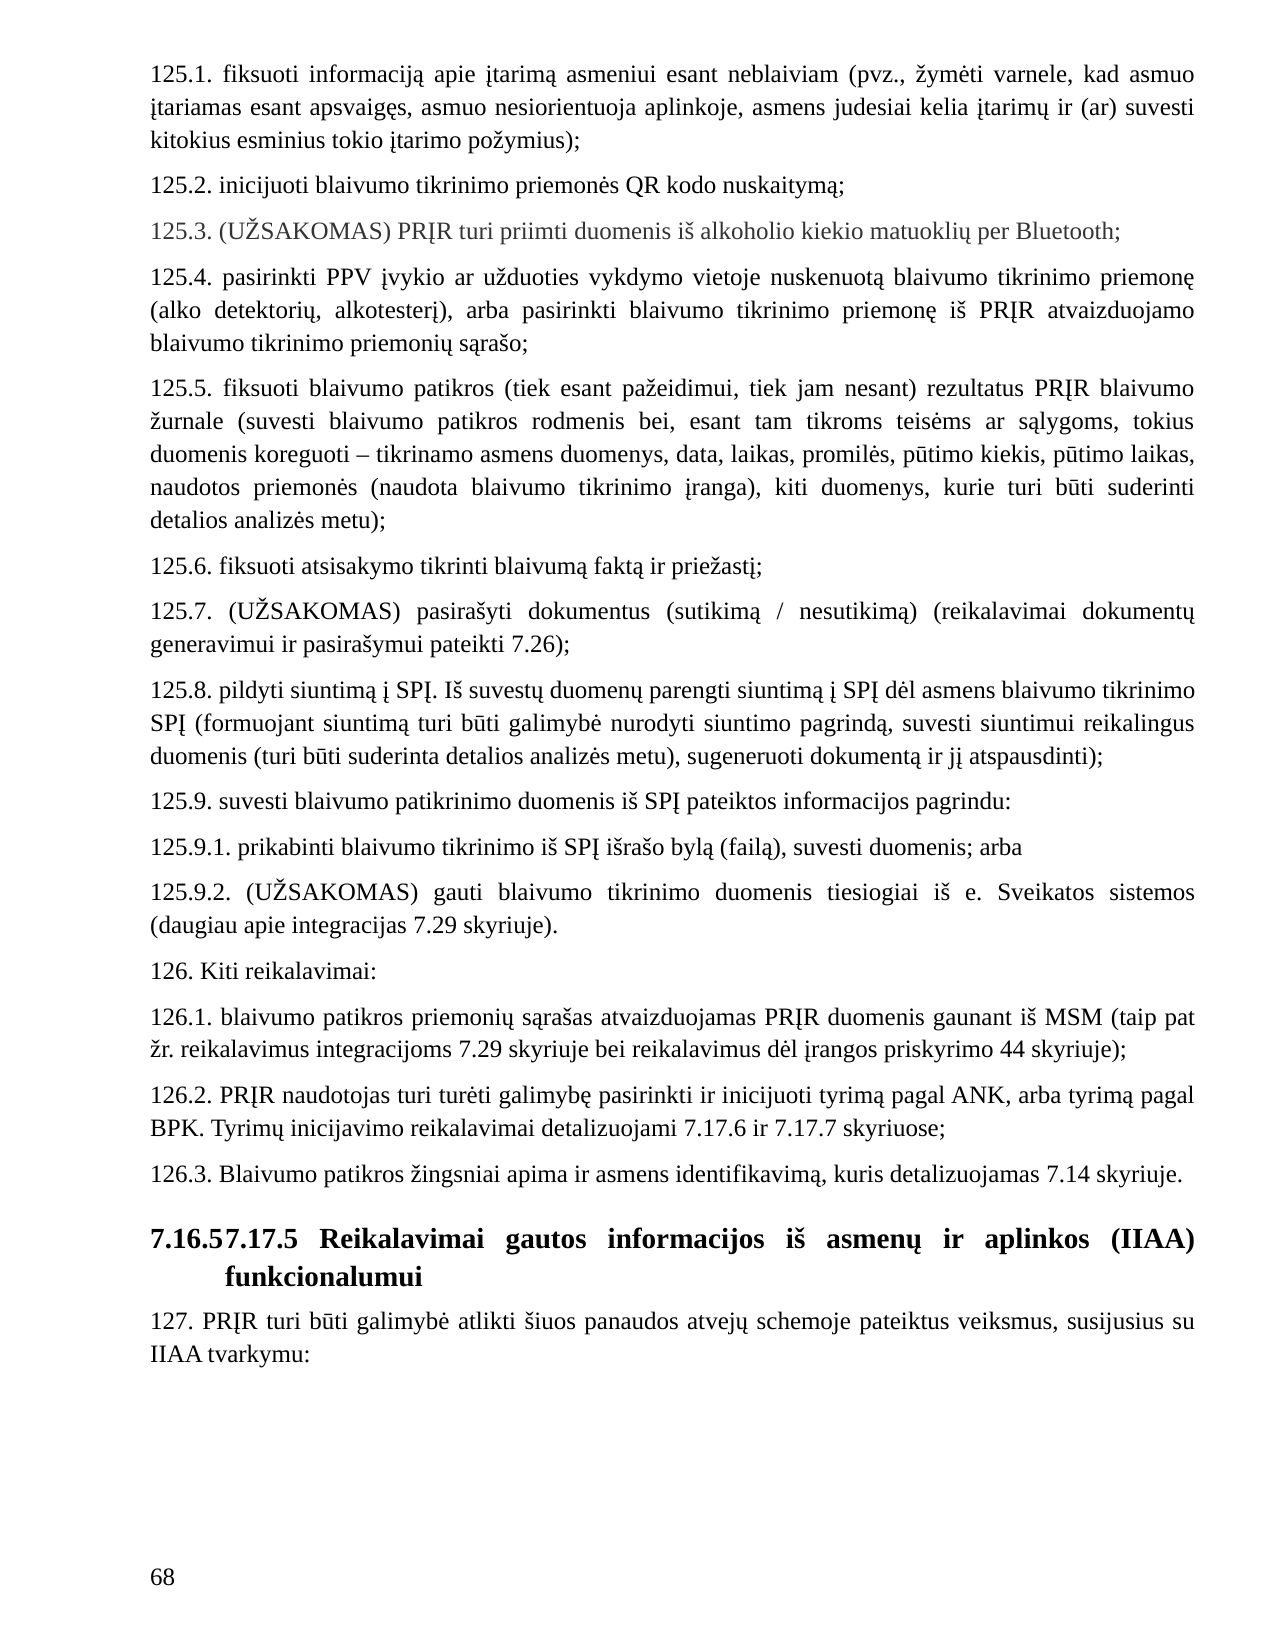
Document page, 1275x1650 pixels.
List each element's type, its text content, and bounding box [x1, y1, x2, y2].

text 125.1. fiksuoti informaciją apie įtarimą asmeniui esant neblaiviam (pvz., žymėti varnele, kad asmuo įtariamas esant apsvaigęs, asmuo nesiorientuoja aplinkoje, asmens judesiai kelia įtarimų ir (ar) suvesti kitokius esminius tokio įtarimo požymius); [150, 59, 1196, 154]
text 125.8. pildyti siuntimą į SPĮ. Iš suvestų duomenų parengti siuntimą į SPĮ dėl asmens blaivumo tikrinimo SPĮ (formuojant siuntimą turi būti galimybė nurodyti siuntimo pagrindą, suvesti siuntimui reikalingus duomenis (turi būti suderinta detalios analizės metu), sugeneruoti dokumentą ir jį atspausdinti); [150, 675, 1196, 770]
text 125.4. pasirinkti PPV įvykio ar užduoties vykdymo vietoje nuskenuotą blaivumo tikrinimo priemonę (alko detektorių, alkotesterį), arba pasirinkti blaivumo tikrinimo priemonę iš PRĮR atvaizduojamo blaivumo tikrinimo priemonių sąrašo; [150, 262, 1196, 356]
text 125.6. fiksuoti atsisakymo tikrinti blaivumą faktą ir priežastį; [150, 551, 1196, 579]
text 125.3. (UŽSAKOMAS) PRĮR turi priimti duomenis iš alkoholio kiekio matuoklių per Bluetooth; [150, 216, 1196, 245]
text 126. Kiti reikalavimai: [150, 956, 1196, 985]
text 125.5. fiksuoti blaivumo patikros (tiek esant pažeidimui, tiek jam nesant) rezultatus PRĮR blaivumo žurnale (suvesti blaivumo patikros rodmenis bei, esant tam tikroms teisėms ar sąlygoms, tokius duomenis koreguoti – tikrinamo asmens duomenys, data, laikas, promilės, pūtimo kiekis, pūtimo laikas, naudotos priemonės (naudota blaivumo tikrinimo įranga), kiti duomenys, kurie turi būti suderinti detalios analizės metu); [150, 373, 1196, 534]
text 126.2. PRĮR naudotojas turi turėti galimybę pasirinkti ir inicijuoti tyrimą pagal ANK, arba tyrimą pagal BPK. Tyrimų inicijavimo reikalavimai detalizuojami 7.17.6 ir 7.17.7 skyriuose; [150, 1080, 1196, 1142]
text 126.1. blaivumo patikros priemonių sąrašas atvaizduojamas PRĮR duomenis gaunant iš MSM (taip pat žr. reikalavimus integracijoms 7.29 skyriuje bei reikalavimus dėl įrangos priskyrimo 7.5.2 skyriuje); [150, 1002, 1196, 1063]
text 125.7. (UŽSAKOMAS) pasirašyti dokumentus (sutikimą / nesutikimą) (reikalavimai dokumentų generavimui ir pasirašymui pateikti 7.26); [150, 596, 1196, 658]
text 125.9.1. prikabinti blaivumo tikrinimo iš SPĮ išrašo bylą (failą), suvesti duomenis; arba [150, 832, 1196, 861]
text 125.9.2. (UŽSAKOMAS) gauti blaivumo tikrinimo duomenis tiesiogiai iš e. Sveikatos sistemos (daugiau apie integracijas 7.29 skyriuje). [150, 877, 1196, 939]
text 125.2. inicijuoti blaivumo tikrinimo priemonės QR kodo nuskaitymą; [150, 171, 1196, 199]
text 126.3. Blaivumo patikros žingsniai apima ir asmens identifikavimą, kuris detalizuojamas 7.14 skyriuje. [150, 1159, 1196, 1187]
subtitle 7.17.5 Reikalavimai gautos informacijos iš asmenų ir aplinkos (IIAA) funkcionalumui [150, 1221, 1196, 1293]
text 127. PRĮR turi būti galimybė atlikti šiuos panaudos atvejų schemoje pateiktus veiksmus, susijusius su IIAA tvarkymu: [150, 1306, 1196, 1368]
text 125.9. suvesti blaivumo patikrinimo duomenis iš SPĮ pateiktos informacijos pagrindu: [150, 786, 1196, 815]
